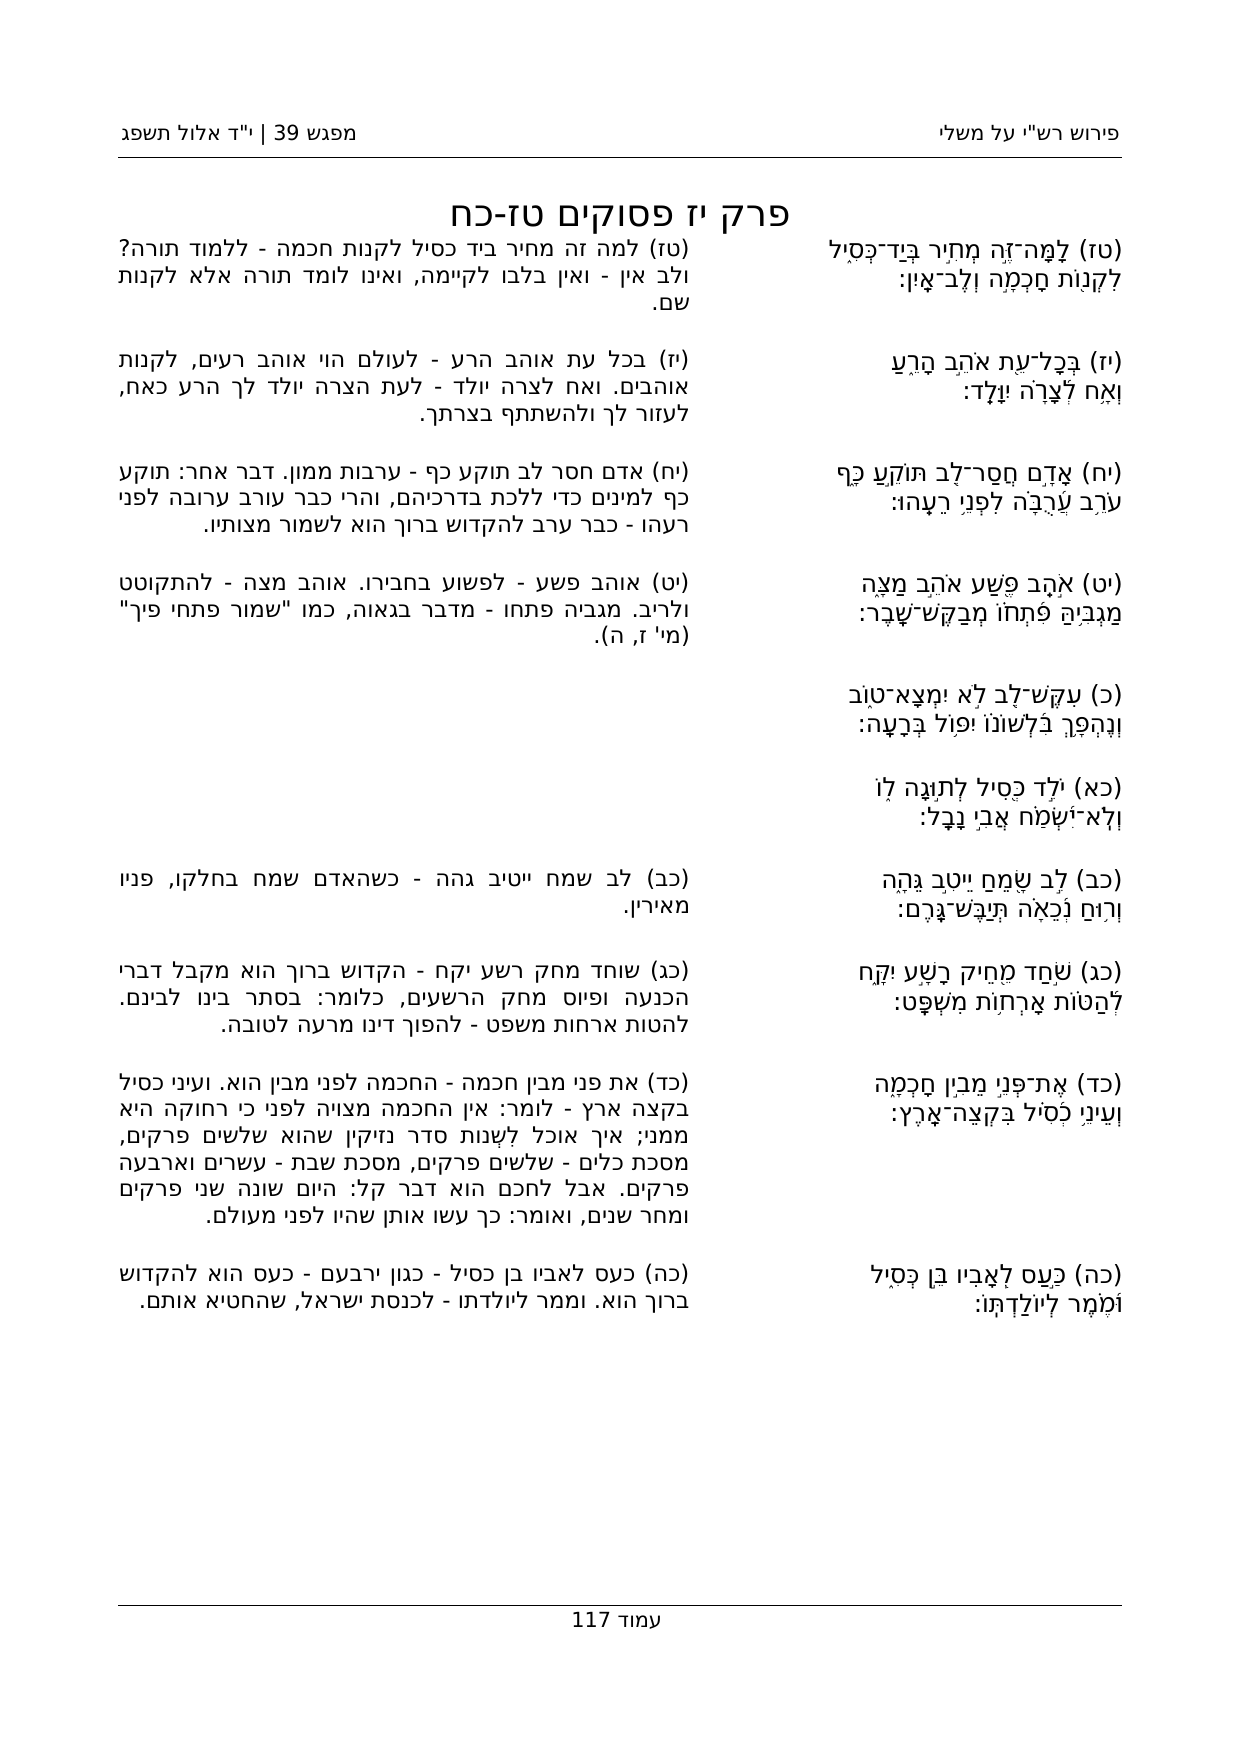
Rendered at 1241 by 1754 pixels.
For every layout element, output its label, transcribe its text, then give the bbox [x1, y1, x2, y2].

table_header (טז) לָמָּה־זֶּ֣ה מְחִ֣יר בְּיַד־כְּסִ֑יל לִקְנ֖וֹת חָכְמָ֣ה וְלֶב־אָֽיִן: [709, 235, 1123, 347]
table_cell [690, 458, 709, 569]
table_cell (יח) אָדָ֣ם חֲסַר־לֵ֭ב תּוֹקֵ֣עַ כָּ֑ף עֹרֵ֥ב עֲ֝רֻבָּ֗ה לִפְנֵ֥י רֵעֵֽהוּ: [709, 458, 1123, 569]
table_cell [690, 347, 709, 458]
table_cell (כד) את פני מבין חכמה - החכמה לפני מבין הוא. ועיני כסיל בקצה ארץ - לומר: אין החכמה מצויה לפני כי רחוקה היא ממני; איך אוכל לִשְנות סדר נזיקין שהוא שלשים פרקים, מסכת כלים - שלשים פרקים, מסכת שבת - עשרים וארבעה פרקים. אבל לחכם הוא דבר קל: היום שונה שני פרקים ומחר שנים, ואומר: כך עשו אותן שהיו לפני מעולם. [118, 1069, 690, 1260]
table_cell (כה) כַּ֣עַס לְ֭אָבִיו בֵּ֣ן כְּסִ֑יל וּ֝מֶ֗מֶר לְיוֹלַדְתּֽוֹ: [709, 1260, 1123, 1352]
table_cell (כא) יֹלֵ֣ד כְּ֭סִיל לְת֣וּגָה ל֑וֹ וְלֹֽא־יִ֝שְׂמַ֗ח אֲבִ֣י נָבָֽל: [709, 773, 1123, 865]
table_cell [690, 958, 709, 1069]
table_header [690, 235, 709, 347]
table_header (טז) למה זה מחיר ביד כסיל לקנות חכמה - ללמוד תורה? ולב אין - ואין בלבו לקיימה, ואינו לומד תורה אלא לקנות שם. [118, 235, 690, 347]
table_cell (יח) אדם חסר לב תוקע כף - ערבות ממון. דבר אחר: תוקע כף למינים כדי ללכת בדרכיהם, והרי כבר עורב ערובה לפני רעהו - כבר ערב להקדוש ברוך הוא לשמור מצותיו. [118, 458, 690, 569]
table_cell (כג) שוחד מחק רשע יקח - הקדוש ברוך הוא מקבל דברי הכנעה ופיוס מחק הרשעים, כלומר: בסתר בינו לבינם. להטות ארחות משפט - להפוך דינו מרעה לטובה. [118, 958, 690, 1069]
table_cell [690, 1260, 709, 1352]
table_cell (יט) אֹ֣הֵֽב פֶּ֭שַׁע אֹהֵ֣ב מַצָּ֑ה מַגְבִּ֥יהַּ פִּ֝תְח֗וֹ מְבַקֶּשׁ־שָֽׁבֶר: [709, 569, 1123, 680]
table_cell (כד) אֶת־פְּנֵ֣י מֵבִ֣ין חָכְמָ֑ה וְעֵינֵ֥י כְ֝סִ֗יל בִּקְצֵה־אָֽרֶץ: [709, 1069, 1123, 1260]
table_cell [118, 773, 690, 865]
table_cell (כב) לֵ֣ב שָׂ֭מֵחַ יֵיטִ֣ב גֵּהָ֑ה וְר֥וּחַ נְ֝כֵאָ֗ה תְּיַבֶּשׁ־גָּֽרֶם: [709, 865, 1123, 958]
table_cell [690, 1069, 709, 1260]
table_cell (יט) אוהב פשע - לפשוע בחבירו. אוהב מצה - להתקוטט ולריב. מגביה פתחו - מדבר בגאוה, כמו "שמור פתחי פיך" (מי' ז, ה). [118, 569, 690, 680]
table_cell (כב) לב שמח ייטיב גהה - כשהאדם שמח בחלקו, פניו מאירין. [118, 865, 690, 958]
table_cell [118, 680, 690, 773]
table_cell [690, 569, 709, 680]
table_cell [690, 773, 709, 865]
table_cell (יז) בְּכָל־עֵ֭ת אֹהֵ֣ב הָרֵ֑עַ וְאָ֥ח לְ֝צָרָ֗ה יִוָּלֵֽד: [709, 347, 1123, 458]
table_cell (כג) שֹׁ֣חַד מֵ֭חֵיק רָשָׁ֣ע יִקָּ֑ח לְ֝הַטּ֗וֹת אָרְח֥וֹת מִשְׁפָּֽט: [709, 958, 1123, 1069]
table_cell (כה) כעס לאביו בן כסיל - כגון ירבעם - כעס הוא להקדוש ברוך הוא. וממר ליולדתו - לכנסת ישראל, שהחטיא אותם. [118, 1260, 690, 1352]
text פרק יז פסוקים טז-כח [118, 192, 1122, 235]
table_cell (יז) בכל עת אוהב הרע - לעולם הוי אוהב רעים, לקנות אוהבים. ואח לצרה יולד - לעת הצרה יולד לך הרע כאח, לעזור לך ולהשתתף בצרתך. [118, 347, 690, 458]
table_cell (כ) עִקֶּשׁ־לֵ֭ב לֹ֣א יִמְצָא־ט֑וֹב וְנֶהְפָּ֥ךְ בִּ֝לְשׁוֹנ֗וֹ יִפּ֥וֹל בְּרָעָֽה: [709, 680, 1123, 773]
table_cell [690, 865, 709, 958]
table_cell [690, 680, 709, 773]
